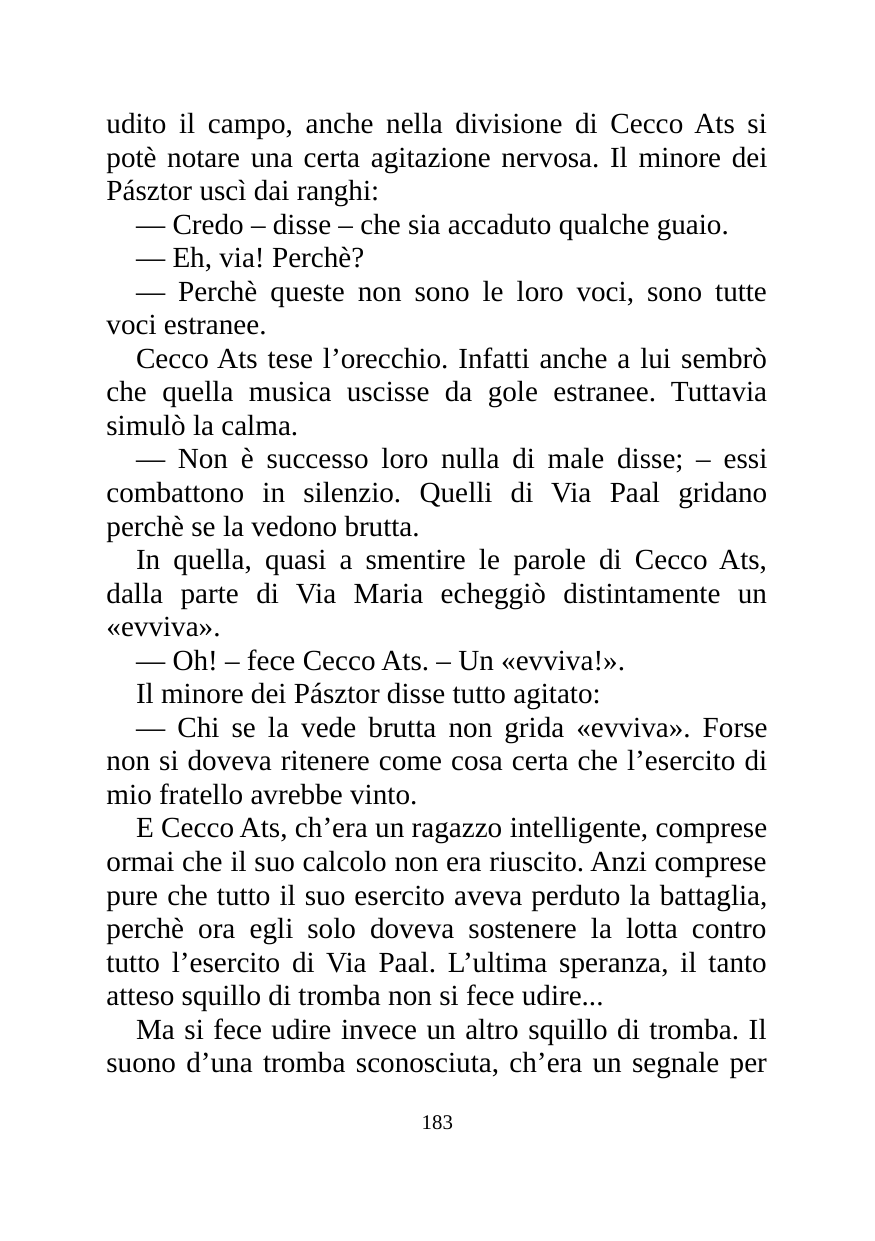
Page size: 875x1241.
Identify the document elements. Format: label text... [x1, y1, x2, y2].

text — Perchè queste non sono le loro voci, sono tutte voci estranee. [106, 274, 768, 341]
text udito il campo, anche nella divisione di Cecco Ats si potè notare una certa agitazione nervosa. Il minore dei Pásztor uscì dai ranghi: [106, 106, 768, 207]
text — Oh! – fece Cecco Ats. – Un «evviva!». [106, 643, 768, 676]
text — Chi se la vede brutta non grida «evviva». Forse non si doveva ritenere come cosa certa che l’esercito di mio fratello avrebbe vinto. [106, 710, 768, 811]
text Cecco Ats tese l’orecchio. Infatti anche a lui sembrò che quella musica uscisse da gole estranee. Tuttavia simulò la calma. [106, 341, 768, 442]
text — Non è successo loro nulla di male disse; – essi combattono in silenzio. Quelli di Via Paal gridano perchè se la vedono brutta. [106, 442, 768, 542]
text Il minore dei Pásztor disse tutto agitato: [106, 676, 768, 710]
text E Cecco Ats, ch’era un ragazzo intelligente, comprese ormai che il suo calcolo non era riuscito. Anzi comprese pure che tutto il suo esercito aveva perduto la battaglia, perchè ora egli solo doveva sostenere la lotta contro tutto l’esercito di Via Paal. L’ultima speranza, il tanto atteso squillo di tromba non si fece udire... [106, 811, 768, 1012]
text In quella, quasi a smentire le parole di Cecco Ats, dalla parte di Via Maria echeggiò distintamente un «evviva». [106, 542, 768, 643]
text — Credo – disse – che sia accaduto qualche guaio. [106, 207, 768, 240]
text Ma si fece udire invece un altro squillo di tromba. Il suono d’una tromba sconosciuta, ch’era un segnale per [106, 1012, 768, 1079]
text — Eh, via! Perchè? [106, 240, 768, 274]
